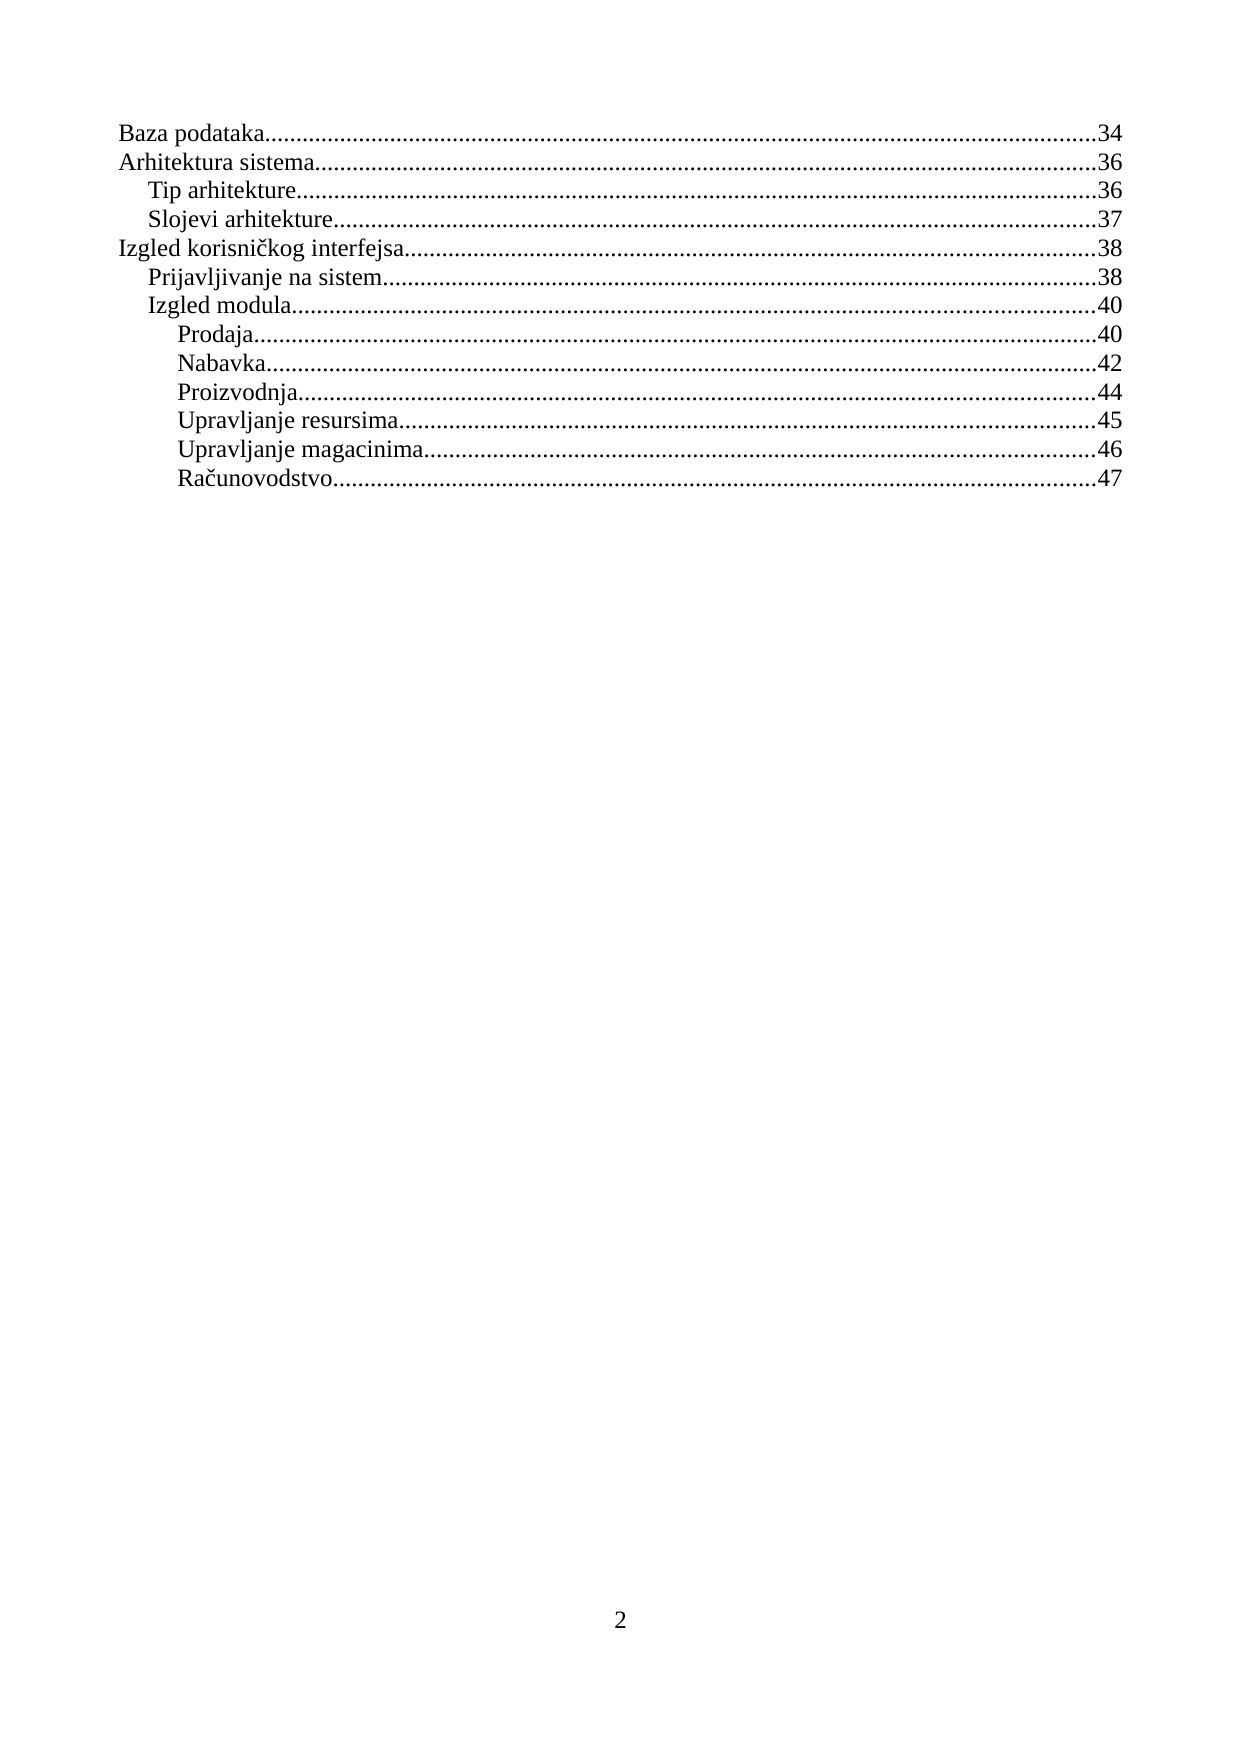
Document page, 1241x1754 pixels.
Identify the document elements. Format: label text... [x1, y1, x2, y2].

text Slojevi arhitekture 37 [148, 204, 1122, 233]
text Prodaja 40 [177, 319, 1122, 348]
text Tip arhitekture 36 [148, 176, 1122, 204]
text Izgled korisničkog interfejsa 38 [118, 233, 1122, 262]
text Prijavljivanje na sistem 38 [148, 262, 1122, 291]
text Proizvodnja 44 [177, 377, 1122, 406]
text Arhitektura sistema 36 [118, 147, 1122, 176]
text Računovodstvo 47 [177, 463, 1122, 492]
text Izgled modula 40 [148, 291, 1122, 319]
text Baza podataka 34 [118, 118, 1122, 147]
text Upravljanje magacinima 46 [177, 434, 1122, 463]
text Upravljanje resursima 45 [177, 406, 1122, 434]
text Nabavka 42 [177, 348, 1122, 377]
